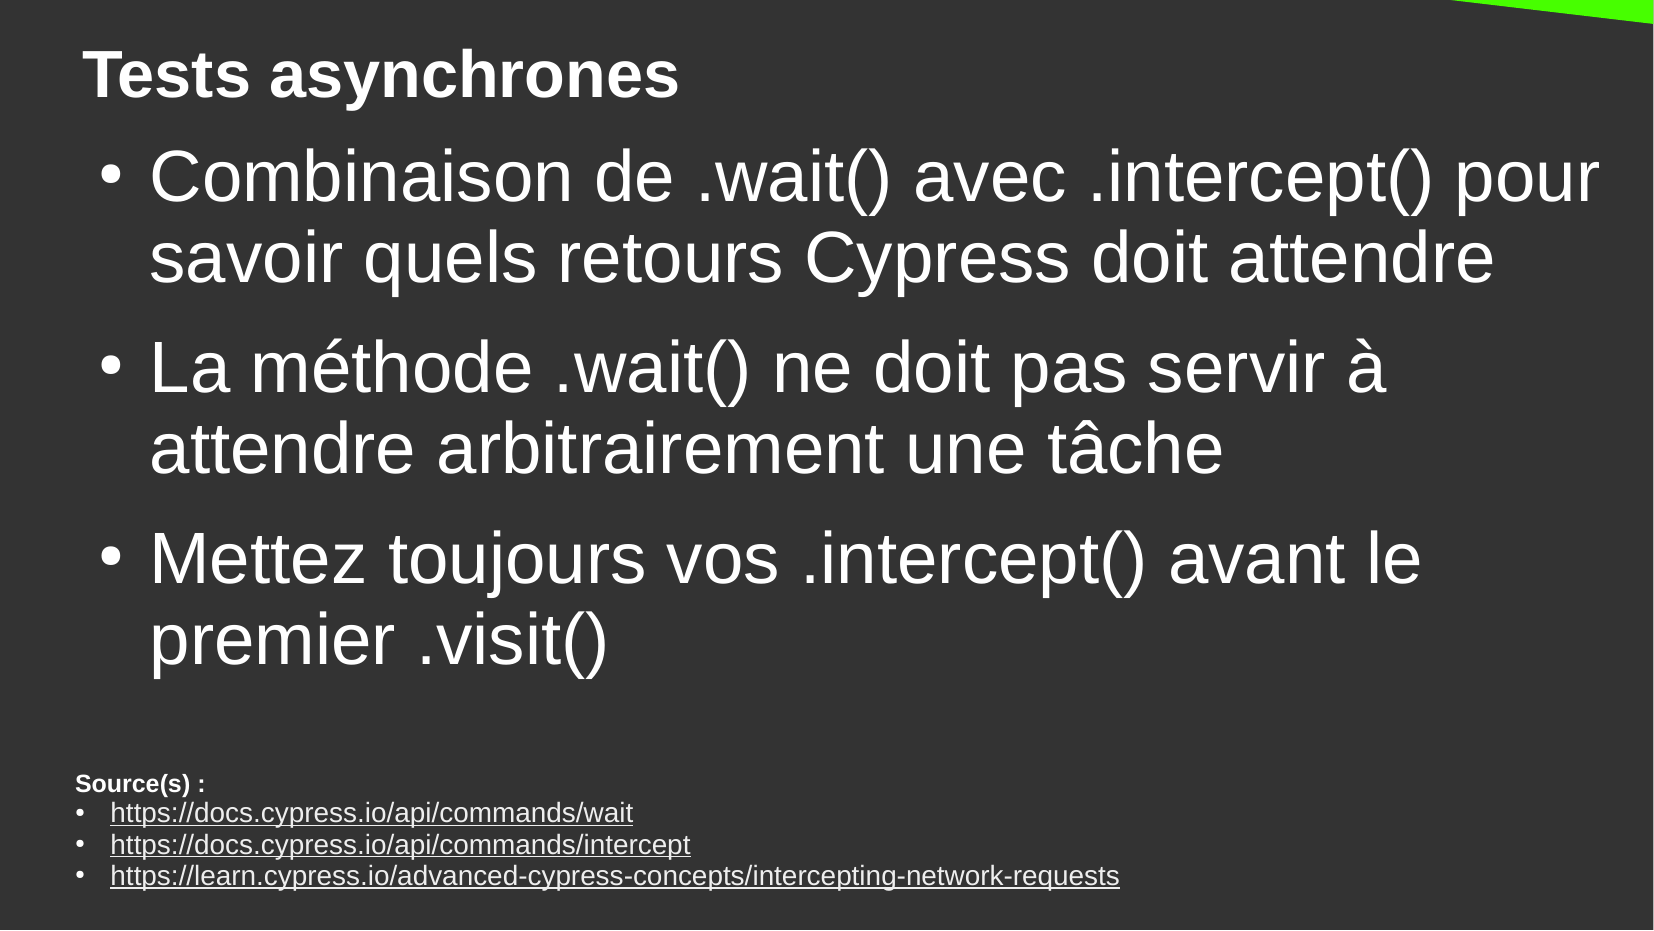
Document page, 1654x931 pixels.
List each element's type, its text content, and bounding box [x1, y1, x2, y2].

list Combinaison de .wait() avec .intercept() pour savoir quels retours Cypress doit attendre La méthode .wait() ne doit pas servir à attendre arbitrairement une tâche Mettez toujours vos .intercept() avant le premier .visit() [80, 135, 1619, 709]
text_box Source(s) : https://docs.cypress.io/api/commands/wait https://docs.cypress.io/api/commands/intercept https://learn.cypress.io/advanced-cypress-concepts/intercepting-network-requests [60, 762, 1546, 931]
text_box [1450, 0, 1654, 24]
title Tests asynchrones [82, 37, 1571, 112]
